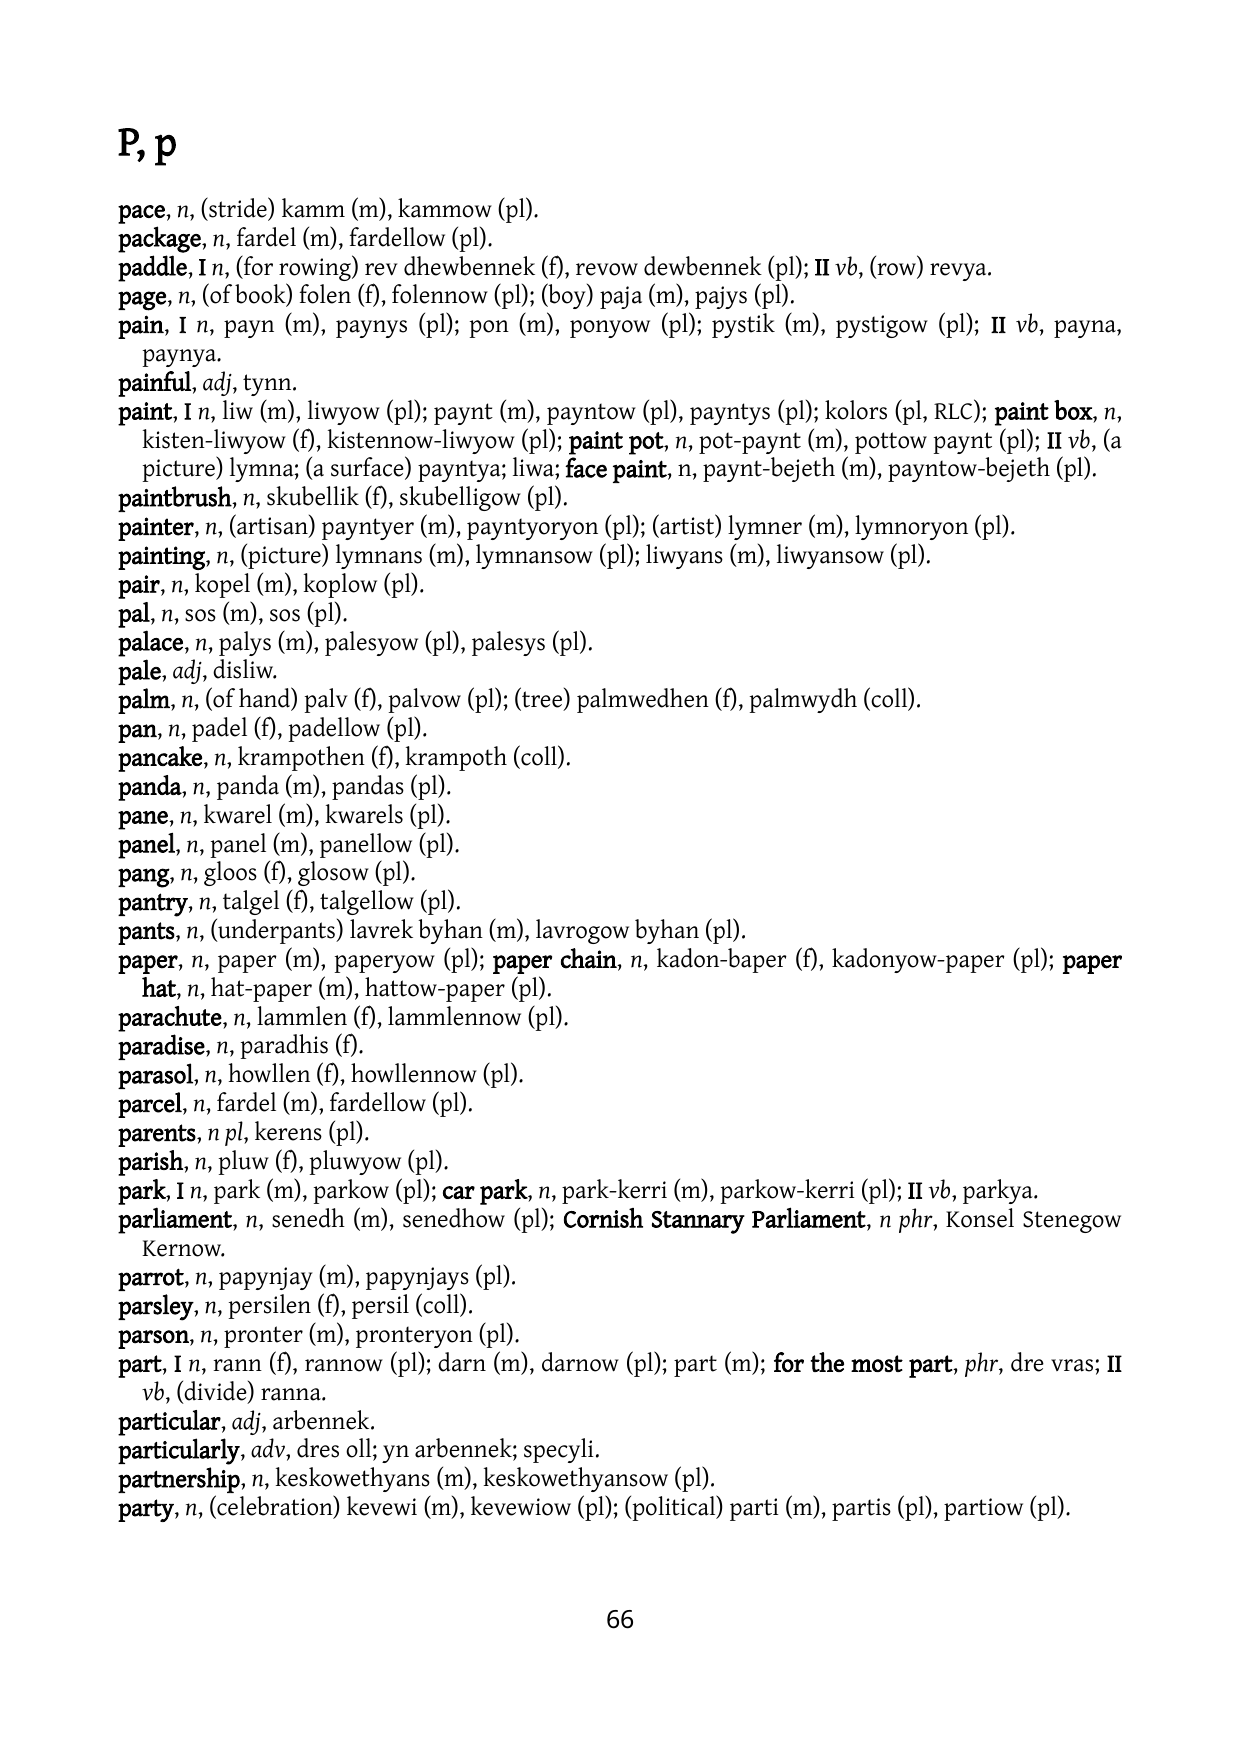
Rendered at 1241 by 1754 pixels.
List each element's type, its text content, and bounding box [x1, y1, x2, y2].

text painful, adj, tynn. [118, 368, 1122, 397]
text pair, n, kopel (m), koplow (pl). [118, 570, 1122, 599]
text pancake, n, krampothen (f), krampoth (coll). [118, 743, 1122, 772]
text package, n, fardel (m), fardellow (pl). [118, 224, 1122, 253]
text painter, n, (artisan) payntyer (m), payntyoryon (pl); (artist) lymner (m), lymnoryon (pl). [118, 513, 1122, 541]
text parish, n, pluw (f), pluwyow (pl). [118, 1147, 1122, 1176]
text pale, adj, disliw. [118, 657, 1122, 686]
text parsley, n, persilen (f), persil (coll). [118, 1292, 1122, 1321]
text park, I n, park (m), parkow (pl); car park, n, park-kerri (m), parkow-kerri (pl); II vb, parkya. [118, 1176, 1122, 1205]
text parachute, n, lammlen (f), lammlennow (pl). [118, 1003, 1122, 1032]
text parson, n, pronter (m), pronteryon (pl). [118, 1321, 1122, 1349]
text pal, n, sos (m), sos (pl). [118, 599, 1122, 628]
text parcel, n, fardel (m), fardellow (pl). [118, 1090, 1122, 1118]
text parrot, n, papynjay (m), papynjays (pl). [118, 1263, 1122, 1292]
text part, I n, rann (f), rannow (pl); darn (m), darnow (pl); part (m); for the most part, phr, dre vras; II vb, (divide) ranna. [118, 1349, 1122, 1407]
text pan, n, padel (f), padellow (pl). [118, 714, 1122, 743]
text paintbrush, n, skubellik (f), skubelligow (pl). [118, 484, 1122, 513]
text pantry, n, talgel (f), talgellow (pl). [118, 888, 1122, 917]
text parliament, n, senedh (m), senedhow (pl); Cornish Stannary Parliament, n phr, Konsel Stenegow Kernow. [118, 1205, 1122, 1263]
text pain, I n, payn (m), paynys (pl); pon (m), ponyow (pl); pystik (m), pystigow (pl); II vb, payna, paynya. [118, 311, 1122, 368]
text particular, adj, arbennek. [118, 1407, 1122, 1436]
text palace, n, palys (m), palesyow (pl), palesys (pl). [118, 628, 1122, 657]
text painting, n, (picture) lymnans (m), lymnansow (pl); liwyans (m), liwyansow (pl). [118, 541, 1122, 570]
text panda, n, panda (m), pandas (pl). [118, 772, 1122, 801]
text particularly, adv, dres oll; yn arbennek; specyli. [118, 1436, 1122, 1465]
text party, n, (celebration) kevewi (m), kevewiow (pl); (political) parti (m), partis (pl), partiow (pl). [118, 1494, 1122, 1522]
text paint, I n, liw (m), liwyow (pl); paynt (m), payntow (pl), payntys (pl); kolors (pl, RLC); paint box, n, kisten-liwyow (f), kistennow-liwyow (pl); paint pot, n, pot-paynt (m), pottow paynt (pl); II vb, (a picture) lymna; (a surface) payntya; liwa; face paint, n, paynt-bejeth (m), payntow-bejeth (pl). [118, 397, 1122, 484]
text page, n, (of book) folen (f), folennow (pl); (boy) paja (m), pajys (pl). [118, 282, 1122, 311]
text panel, n, panel (m), panellow (pl). [118, 830, 1122, 859]
text P, p [118, 118, 1122, 166]
text partnership, n, keskowethyans (m), keskowethyansow (pl). [118, 1465, 1122, 1494]
text pane, n, kwarel (m), kwarels (pl). [118, 801, 1122, 830]
text pants, n, (underpants) lavrek byhan (m), lavrogow byhan (pl). [118, 917, 1122, 945]
text pang, n, gloos (f), glosow (pl). [118, 859, 1122, 888]
text parents, n pl, kerens (pl). [118, 1118, 1122, 1147]
text parasol, n, howllen (f), howllennow (pl). [118, 1061, 1122, 1090]
text paddle, I n, (for rowing) rev dhewbennek (f), revow dewbennek (pl); II vb, (row) revya. [118, 253, 1122, 282]
text palm, n, (of hand) palv (f), palvow (pl); (tree) palmwedhen (f), palmwydh (coll). [118, 686, 1122, 714]
text paper, n, paper (m), paperyow (pl); paper chain, n, kadon-baper (f), kadonyow-paper (pl); paper hat, n, hat-paper (m), hattow-paper (pl). [118, 945, 1122, 1003]
text pace, n, (stride) kamm (m), kammow (pl). [118, 195, 1122, 224]
text paradise, n, paradhis (f). [118, 1032, 1122, 1061]
